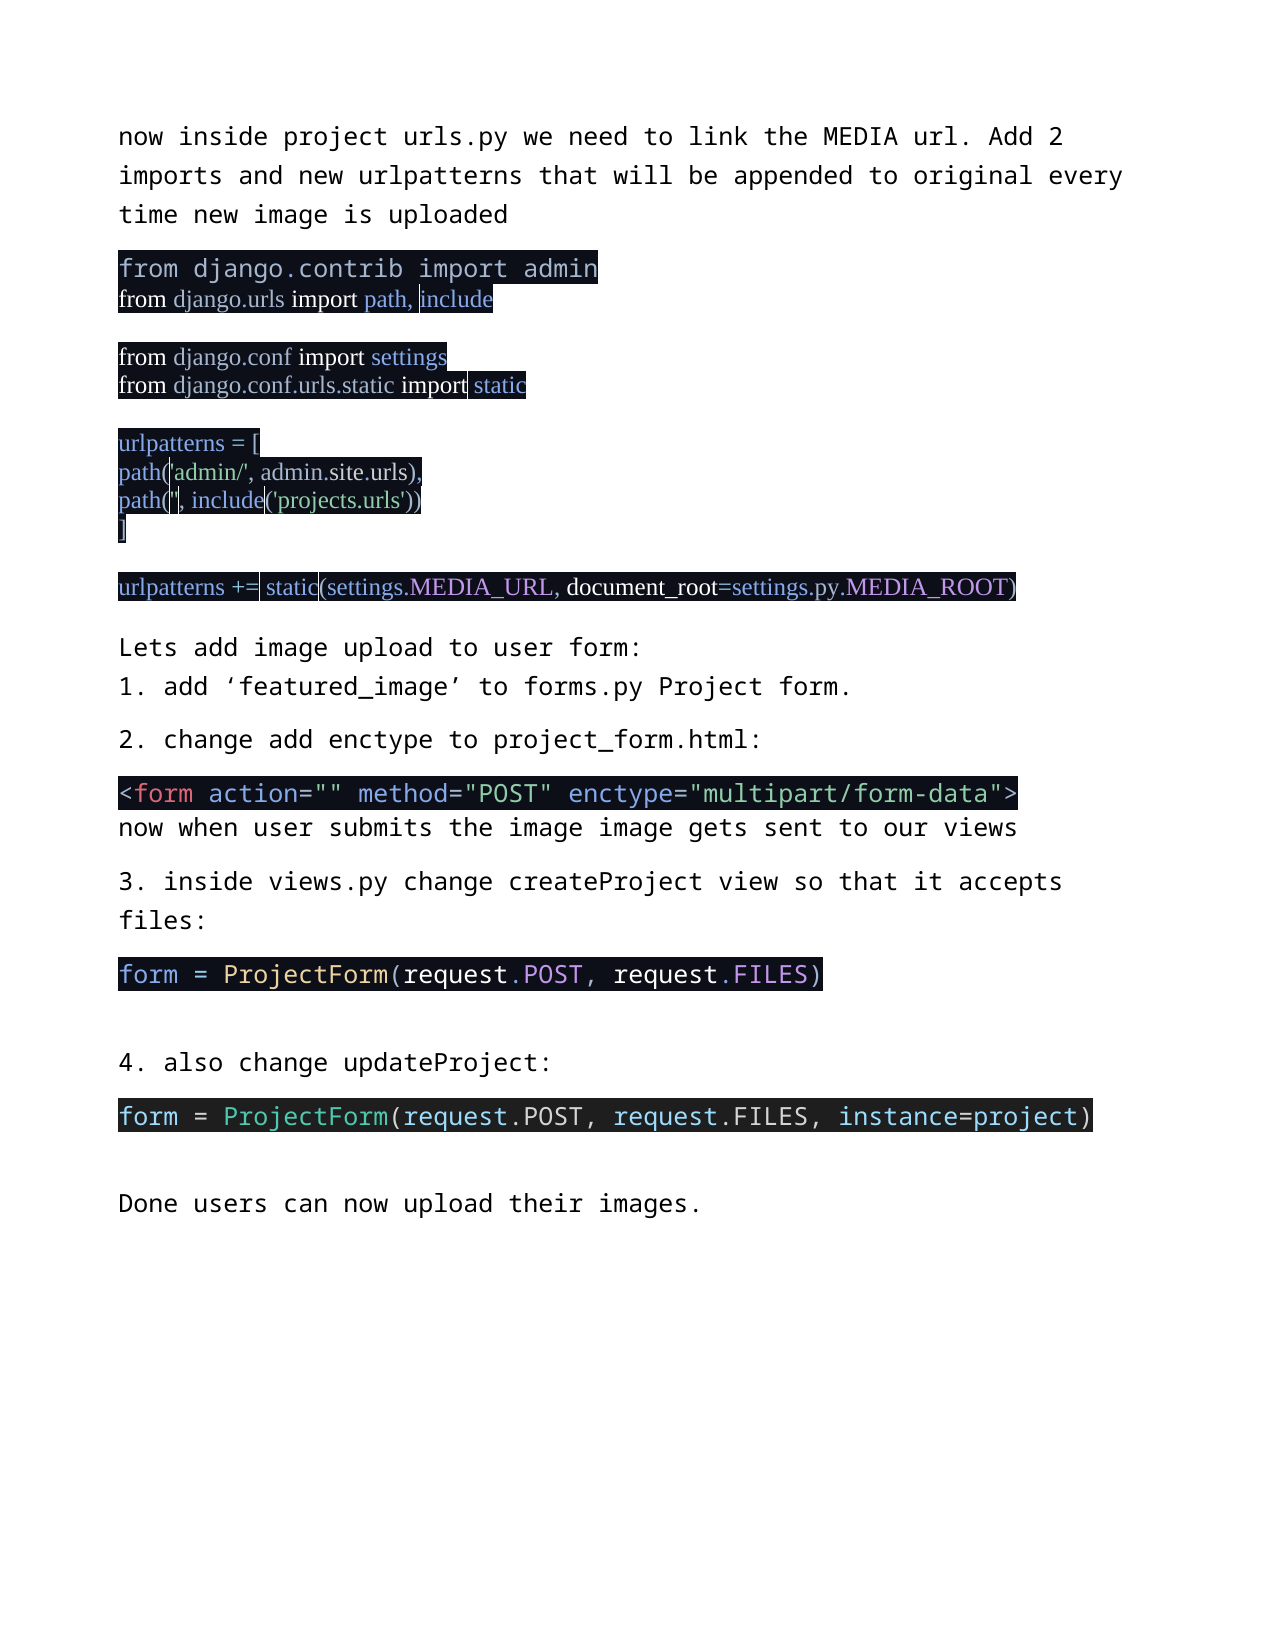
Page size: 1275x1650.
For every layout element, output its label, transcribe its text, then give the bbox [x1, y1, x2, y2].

text form = ProjectForm(request.POST, request.FILES, instance=project) [118, 1098, 1157, 1132]
text 3. inside views.py change createProject view so that it accepts files: [118, 864, 1157, 937]
text urlpatterns += static(settings.MEDIA_URL, document_root=settings.py.MEDIA_ROOT) [118, 572, 1157, 601]
text now when user submits the image image gets sent to our views [118, 810, 1157, 844]
text Lets add image upload to user form: 1. add ‘featured_image’ to forms.py Project form. [118, 629, 1157, 702]
text 4. also change updateProject: [118, 1044, 1157, 1078]
text from django.urls import path, include [118, 284, 1157, 313]
text ] [118, 514, 1157, 543]
text from django.contrib import admin [118, 250, 1157, 284]
text from django.conf.urls.static import static [118, 371, 1157, 399]
text form = ProjectForm(request.POST, request.FILES) [118, 957, 1157, 991]
text path('admin/', admin.site.urls), [118, 457, 1157, 486]
text from django.conf import settings [118, 342, 1157, 371]
text path('', include('projects.urls')) [118, 486, 1157, 514]
text 2. change add enctype to project_form.html: [118, 722, 1157, 756]
text <form action="" method="POST" enctype="multipart/form-data"> [118, 776, 1157, 810]
text now inside project urls.py we need to link the MEDIA url. Add 2 imports and new urlpatterns that will be appended to original every time new image is uploaded [118, 118, 1157, 231]
text Done users can now upload their images. [118, 1186, 1157, 1220]
text urlpatterns = [ [118, 428, 1157, 457]
